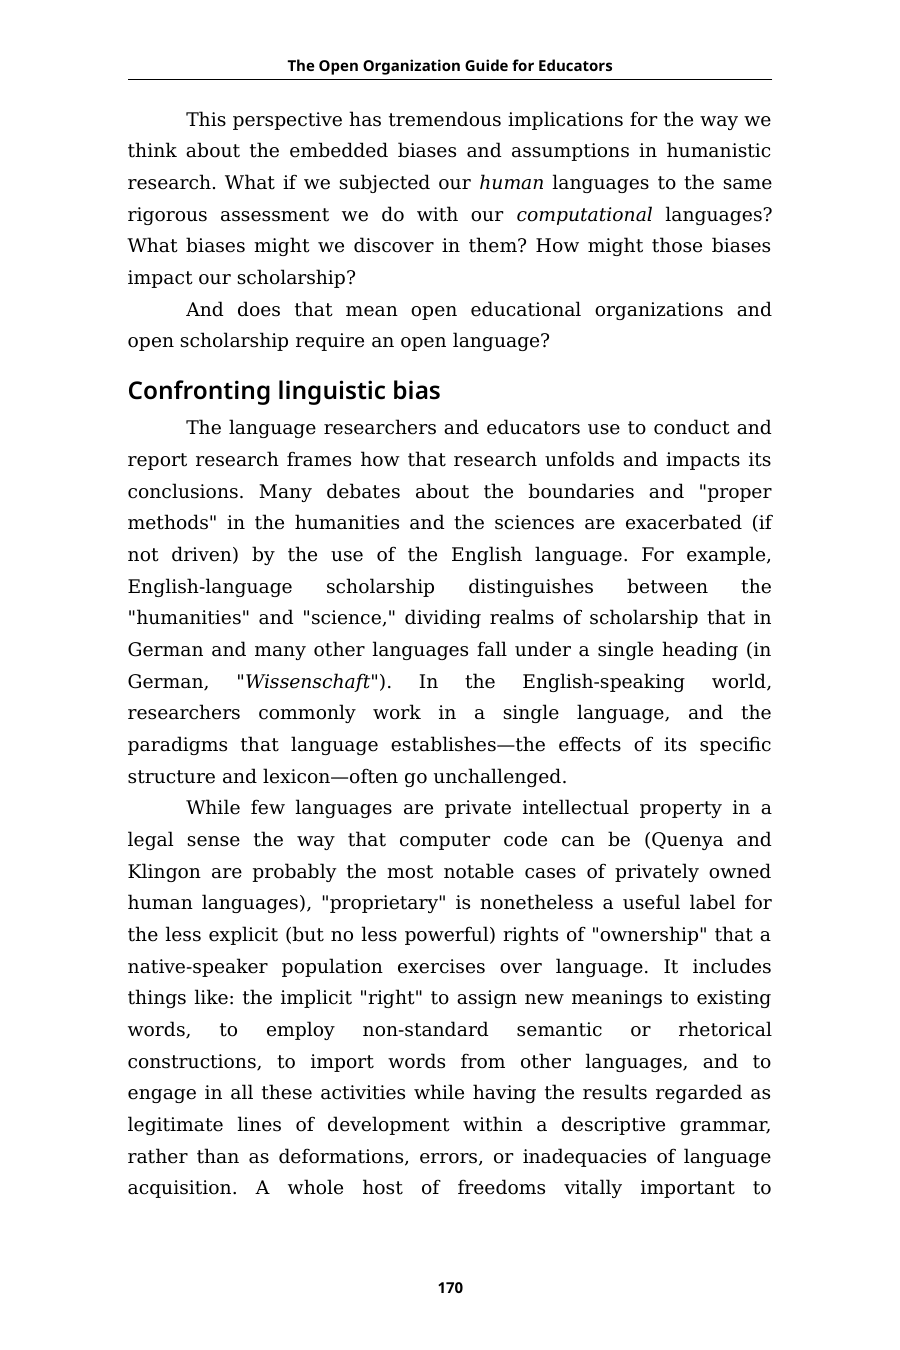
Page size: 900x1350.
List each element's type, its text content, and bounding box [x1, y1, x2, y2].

subtitle Confronting linguistic bias [127, 377, 772, 405]
text The language researchers and educators use to conduct and report research frames how that research unfolds and impacts its conclusions. Many debates about the boundaries and "proper methods" in the humanities and the sciences are exacerbated (if not driven) by the use of the English language. For example, English-language scholarship distinguishes between the "humanities" and "science," dividing realms of scholarship that in German and many other languages fall under a single heading (in German, "Wissenschaft"). In the English-speaking world, researchers commonly work in a single language, and the paradigms that language establishes—the effects of its specific structure and lexicon—often go unchallenged. [127, 417, 772, 788]
text This perspective has tremendous implications for the way we think about the embedded biases and assumptions in humanistic research. What if we subjected our human languages to the same rigorous assessment we do with our computational languages? What biases might we discover in them? How might those biases impact our scholarship? [127, 109, 772, 289]
text While few languages are private intellectual property in a legal sense the way that computer code can be (Quenya and Klingon are probably the most notable cases of privately owned human languages), "proprietary" is nonetheless a useful label for the less explicit (but no less powerful) rights of "ownership" that a native-speaker population exercises over language. It includes things like: the implicit "right" to assign new meanings to existing words, to employ non-standard semantic or rhetorical constructions, to import words from other languages, and to engage in all these activities while having the results regarded as legitimate lines of development within a descriptive grammar, rather than as deformations, errors, or inadequacies of language acquisition. A whole host of freedoms vitally important to [127, 797, 772, 1199]
text And does that mean open educational organizations and open scholarship require an open language? [127, 299, 772, 352]
